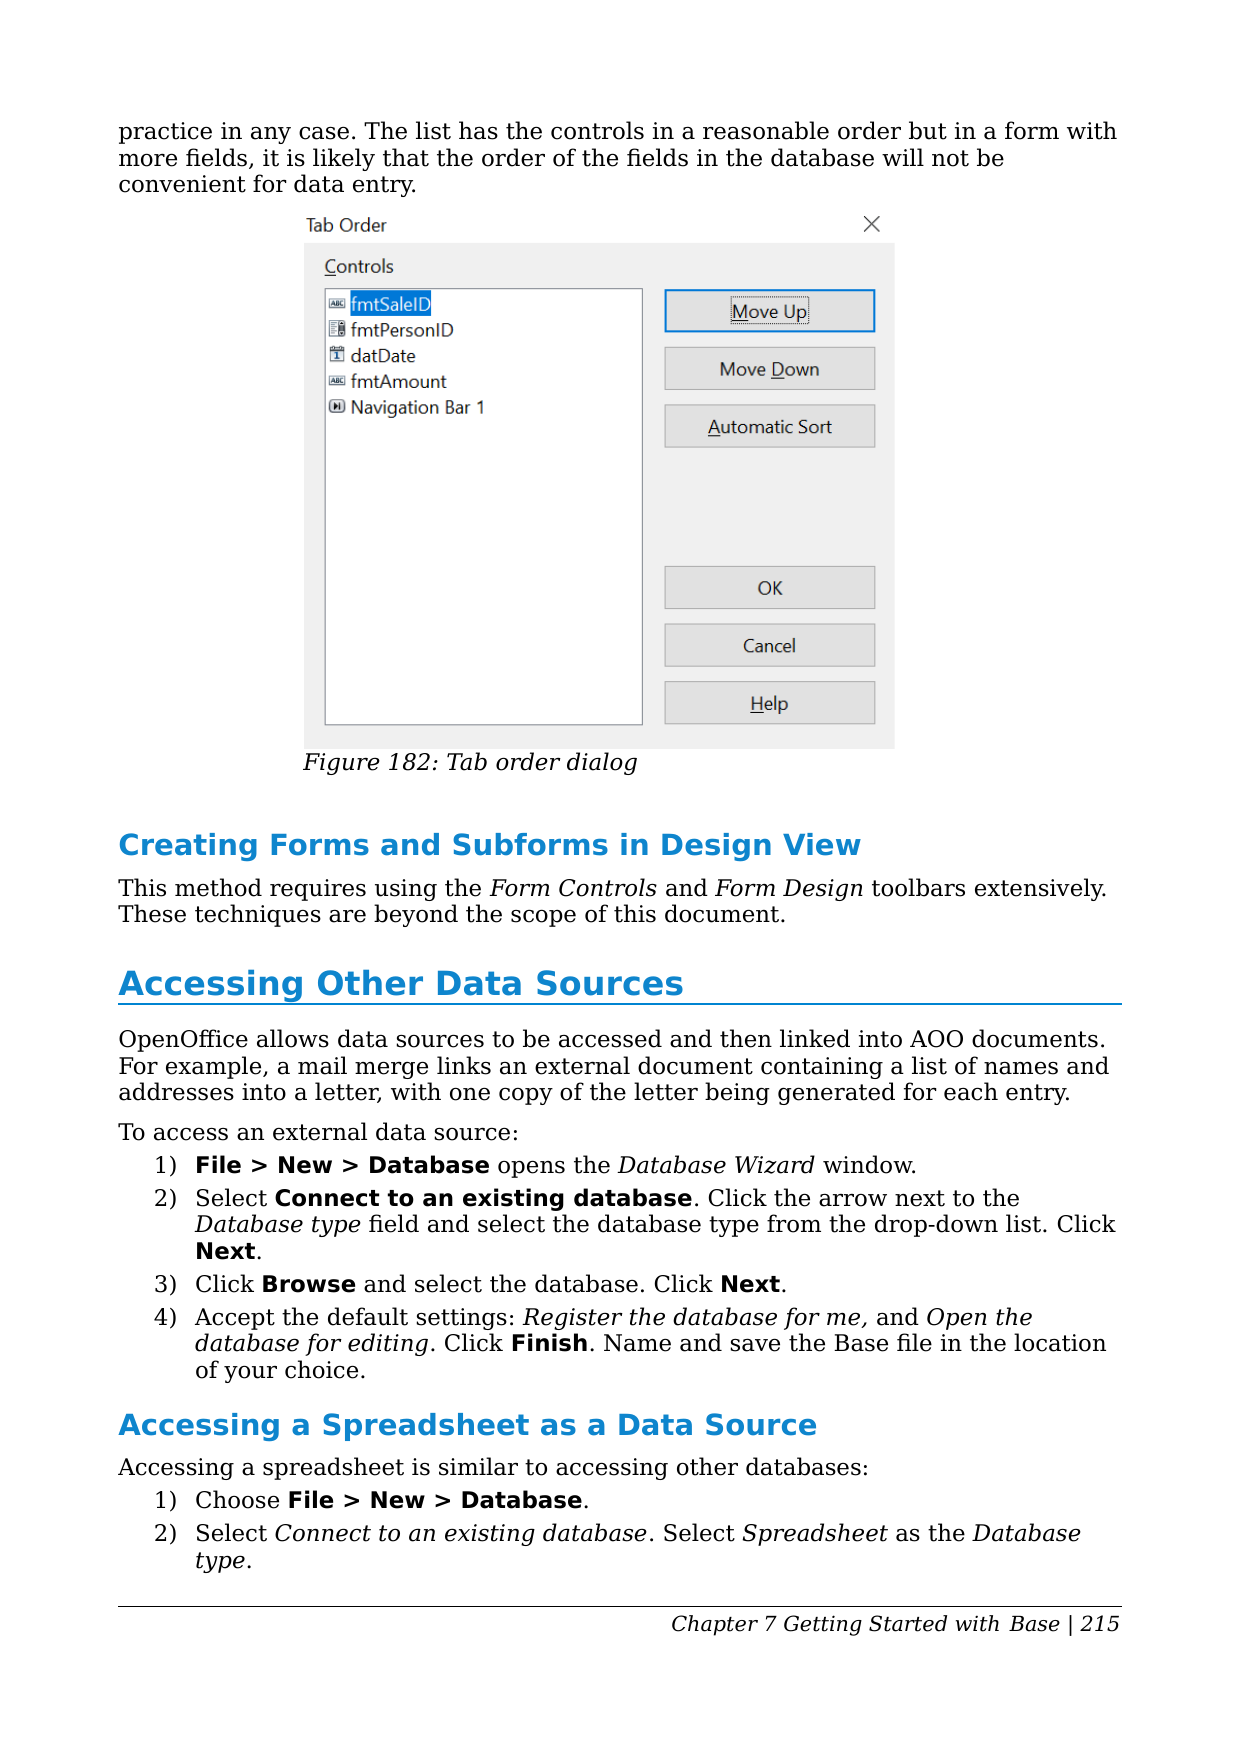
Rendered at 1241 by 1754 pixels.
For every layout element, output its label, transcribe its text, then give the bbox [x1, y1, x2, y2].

text practice in any case. The list has the controls in a reasonable order but in a form with more fields, it is likely that the order of the fields in the database will not be convenient for data entry. [118, 118, 1122, 198]
subtitle Accessing a Spreadsheet as a Data Source [118, 1408, 1122, 1442]
text OpenOffice allows data sources to be accessed and then linked into AOO documents. For example, a mail merge links an external document containing a list of names and addresses into a letter, with one copy of the letter being generated for each entry. [118, 1024, 1122, 1106]
list Select Connect to an existing database. Click the arrow next to the Database type field and select the database type from the drop-down list. Click Next. [177, 1185, 1122, 1265]
list Accept the default settings: Register the database for me, and Open the database for editing. Click Finish. Name and save the Base file in the location of your choice. [177, 1304, 1122, 1384]
list File > New > Database opens the Database Wizard window. [177, 1152, 1122, 1178]
subtitle Accessing Other Data Sources [118, 964, 1122, 1003]
list Select Connect to an existing database. Select Spreadsheet as the Database type. [177, 1521, 1122, 1574]
picture [304, 210, 895, 749]
text This method requires using the Form Controls and Form Design toolbars extensively. These techniques are beyond the scope of this document. [118, 875, 1122, 928]
subtitle Creating Forms and Subforms in Design View [118, 828, 1122, 862]
list To access an external data source: [118, 1119, 1122, 1145]
list Click Browse and select the database. Click Next. [177, 1271, 1122, 1298]
list Accessing a spreadsheet is similar to accessing other databases: [118, 1454, 1122, 1481]
text Figure 182: Tab order dialog [303, 746, 896, 776]
list Choose File > New > Database. [177, 1488, 1122, 1514]
